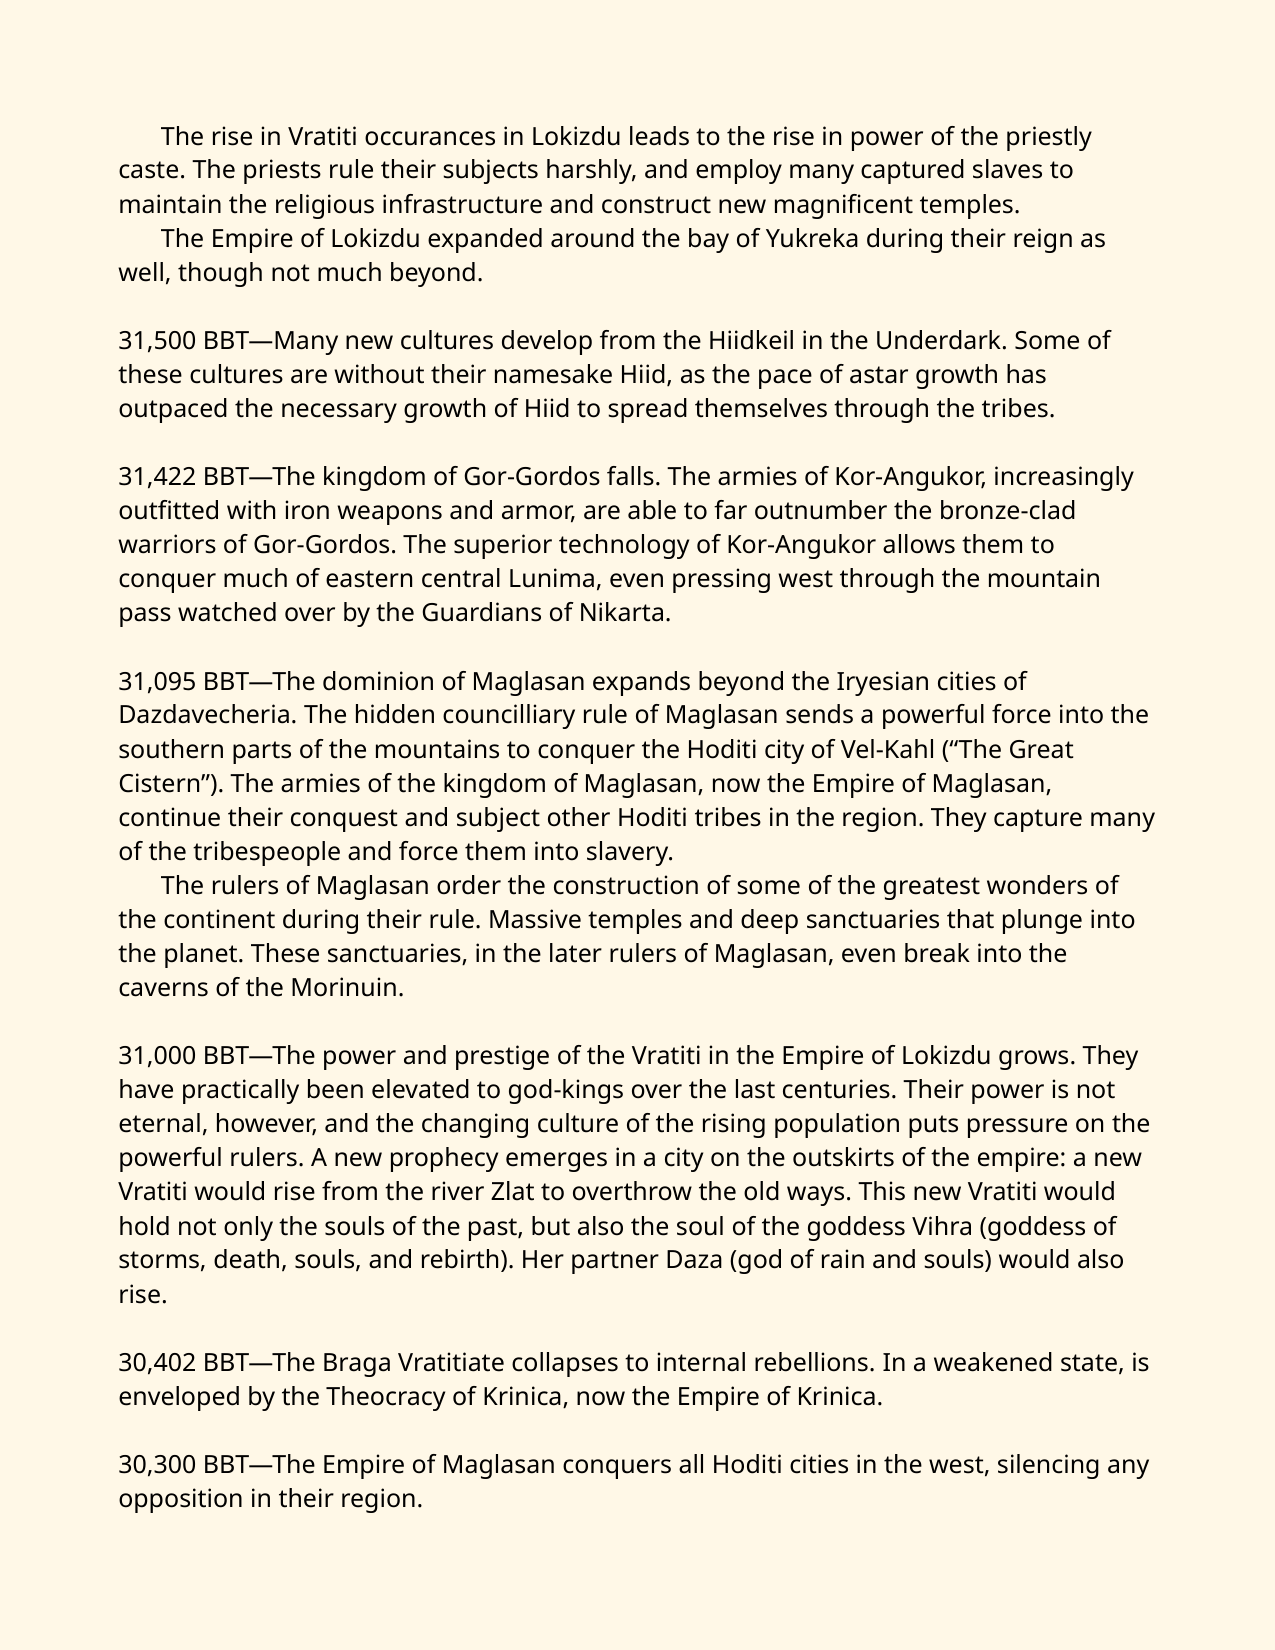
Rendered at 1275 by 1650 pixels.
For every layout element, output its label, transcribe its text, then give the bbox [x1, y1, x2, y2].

text 31,000 BBT—The power and prestige of the Vratiti in the Empire of Lokizdu grows. They have practically been elevated to god-kings over the last centuries. Their power is not eternal, however, and the changing culture of the rising population puts pressure on the powerful rulers. A new prophecy emerges in a city on the outskirts of the empire: a new Vratiti would rise from the river Zlat to overthrow the old ways. This new Vratiti would hold not only the souls of the past, but also the soul of the goddess Vihra (goddess of storms, death, souls, and rebirth). Her partner Daza (god of rain and souls) would also rise. [118, 1038, 1157, 1310]
text The Empire of Lokizdu expanded around the bay of Yukreka during their reign as well, though not much beyond. [118, 220, 1157, 288]
text 30,402 BBT—The Braga Vratitiate collapses to internal rebellions. In a weakened state, is enveloped by the Theocracy of Krinica, now the Empire of Krinica. [118, 1344, 1157, 1412]
text 31,095 BBT—The dominion of Maglasan expands beyond the Iryesian cities of Dazdavecheria. The hidden councilliary rule of Maglasan sends a powerful force into the southern parts of the mountains to conquer the Hoditi city of Vel-Kahl (“The Great Cistern”). The armies of the kingdom of Maglasan, now the Empire of Maglasan, continue their conquest and subject other Hoditi tribes in the region. They capture many of the tribespeople and force them into slavery. [118, 663, 1157, 867]
text 30,300 BBT—The Empire of Maglasan conquers all Hoditi cities in the west, silencing any opposition in their region. [118, 1447, 1157, 1515]
text 31,422 BBT—The kingdom of Gor-Gordos falls. The armies of Kor-Angukor, increasingly outfitted with iron weapons and armor, are able to far outnumber the bronze-clad warriors of Gor-Gordos. The superior technology of Kor-Angukor allows them to conquer much of eastern central Lunima, even pressing west through the mountain pass watched over by the Guardians of Nikarta. [118, 459, 1157, 629]
text 31,500 BBT—Many new cultures develop from the Hiidkeil in the Underdark. Some of these cultures are without their namesake Hiid, as the pace of astar growth has outpaced the necessary growth of Hiid to spread themselves through the tribes. [118, 322, 1157, 425]
text The rulers of Maglasan order the construction of some of the greatest wonders of the continent during their rule. Massive temples and deep sanctuaries that plunge into the planet. These sanctuaries, in the later rulers of Maglasan, even break into the caverns of the Morinuin. [118, 867, 1157, 1004]
text The rise in Vratiti occurances in Lokizdu leads to the rise in power of the priestly caste. The priests rule their subjects harshly, and employ many captured slaves to maintain the religious infrastructure and construct new magnificent temples. [118, 118, 1157, 220]
